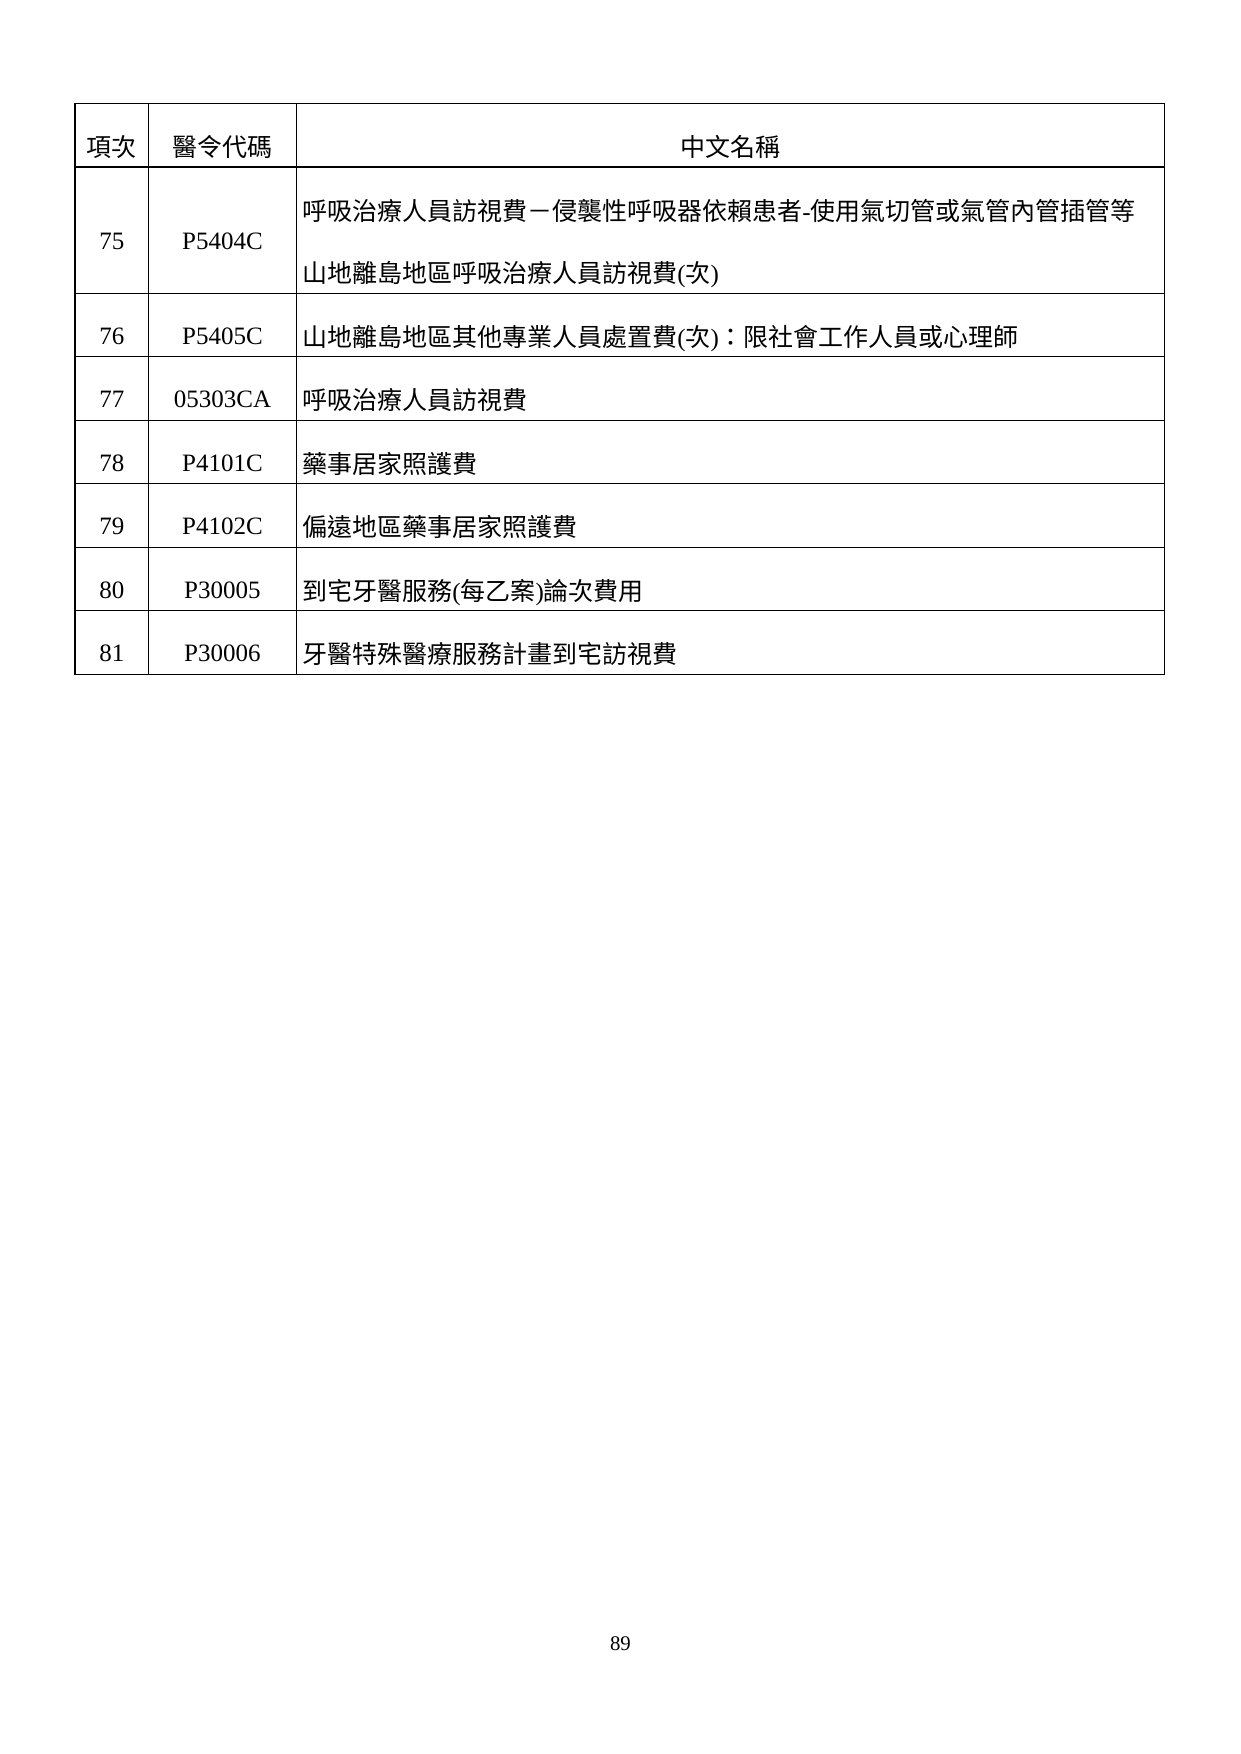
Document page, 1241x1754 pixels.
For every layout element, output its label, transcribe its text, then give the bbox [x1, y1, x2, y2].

table_cell 山地離島地區其他專業人員處置費(次)：限社會工作人員或心理師 [297, 294, 1164, 356]
table_cell P4101C [149, 421, 296, 483]
table_cell 偏遠地區藥事居家照護費 [297, 484, 1164, 547]
table_cell P30005 [149, 548, 296, 610]
table_cell 77 [76, 357, 148, 419]
table_cell P5405C [149, 294, 296, 356]
table_cell 76 [76, 294, 148, 356]
table_header 醫令代碼 [149, 104, 296, 166]
table_cell 75 [76, 168, 148, 292]
table_cell 05303CA [149, 357, 296, 419]
table_cell 呼吸治療人員訪視費 [297, 357, 1164, 419]
table_cell 牙醫特殊醫療服務計畫到宅訪視費 [297, 611, 1164, 674]
table_cell 78 [76, 421, 148, 483]
table_cell 80 [76, 548, 148, 610]
table_cell P30006 [149, 611, 296, 674]
table_cell 到宅牙醫服務(每乙案)論次費用 [297, 548, 1164, 610]
table_cell 79 [76, 484, 148, 547]
table_cell P4102C [149, 484, 296, 547]
table_header 中文名稱 [297, 104, 1164, 166]
table_header 項次 [76, 104, 148, 166]
table_cell 呼吸治療人員訪視費－侵襲性呼吸器依賴患者-使用氣切管或氣管內管插管等 山地離島地區呼吸治療人員訪視費(次) [297, 168, 1164, 292]
table_cell 藥事居家照護費 [297, 421, 1164, 483]
table_cell P5404C [149, 168, 296, 292]
table_cell 81 [76, 611, 148, 674]
